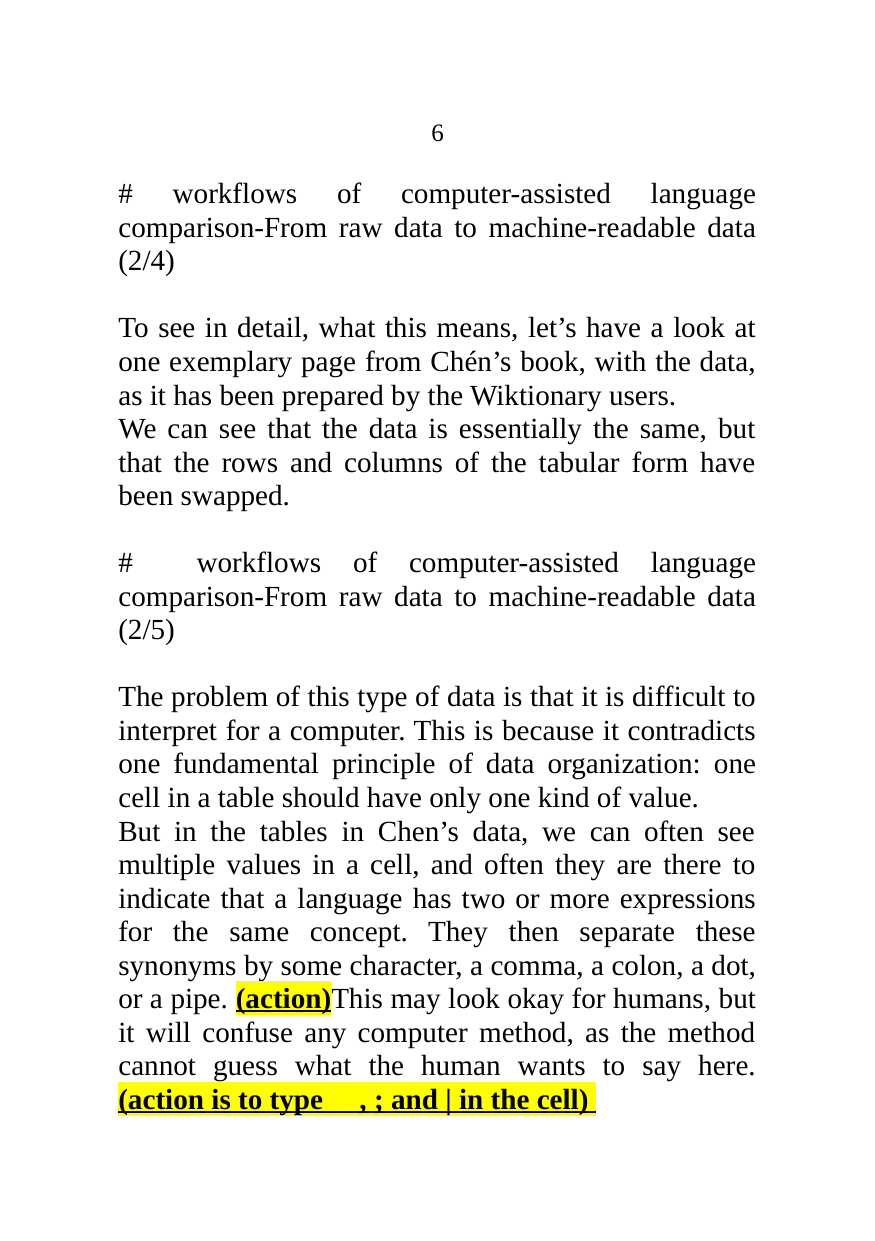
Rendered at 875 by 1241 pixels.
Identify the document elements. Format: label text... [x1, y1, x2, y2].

text To see in detail, what this means, let’s have a look at one exemplary page from Chén’s book, with the data, as it has been prepared by the Wiktionary users. [118, 311, 756, 411]
text # workflows of computer-assisted language comparison-From raw data to machine-readable data (2/5) [118, 545, 756, 646]
text The problem of this type of data is that it is difficult to interpret for a computer. This is because it contradicts one fundamental principle of data organization: one cell in a table should have only one kind of value. [118, 679, 756, 814]
text We can see that the data is essentially the same, but that the rows and columns of the tabular form have been swapped. [118, 411, 756, 512]
text # workflows of computer-assisted language comparison-From raw data to machine-readable data (2/4) [118, 176, 756, 277]
text But in the tables in Chen’s data, we can often see multiple values in a cell, and often they are there to indicate that a language has two or more expressions for the same concept. They then separate these synonyms by some character, a comma, a colon, a dot, or a pipe. (action)This may look okay for humans, but it will confuse any computer method, as the method cannot guess what the human wants to say here. (action is to type , ; and | in the cell) [118, 814, 756, 1116]
